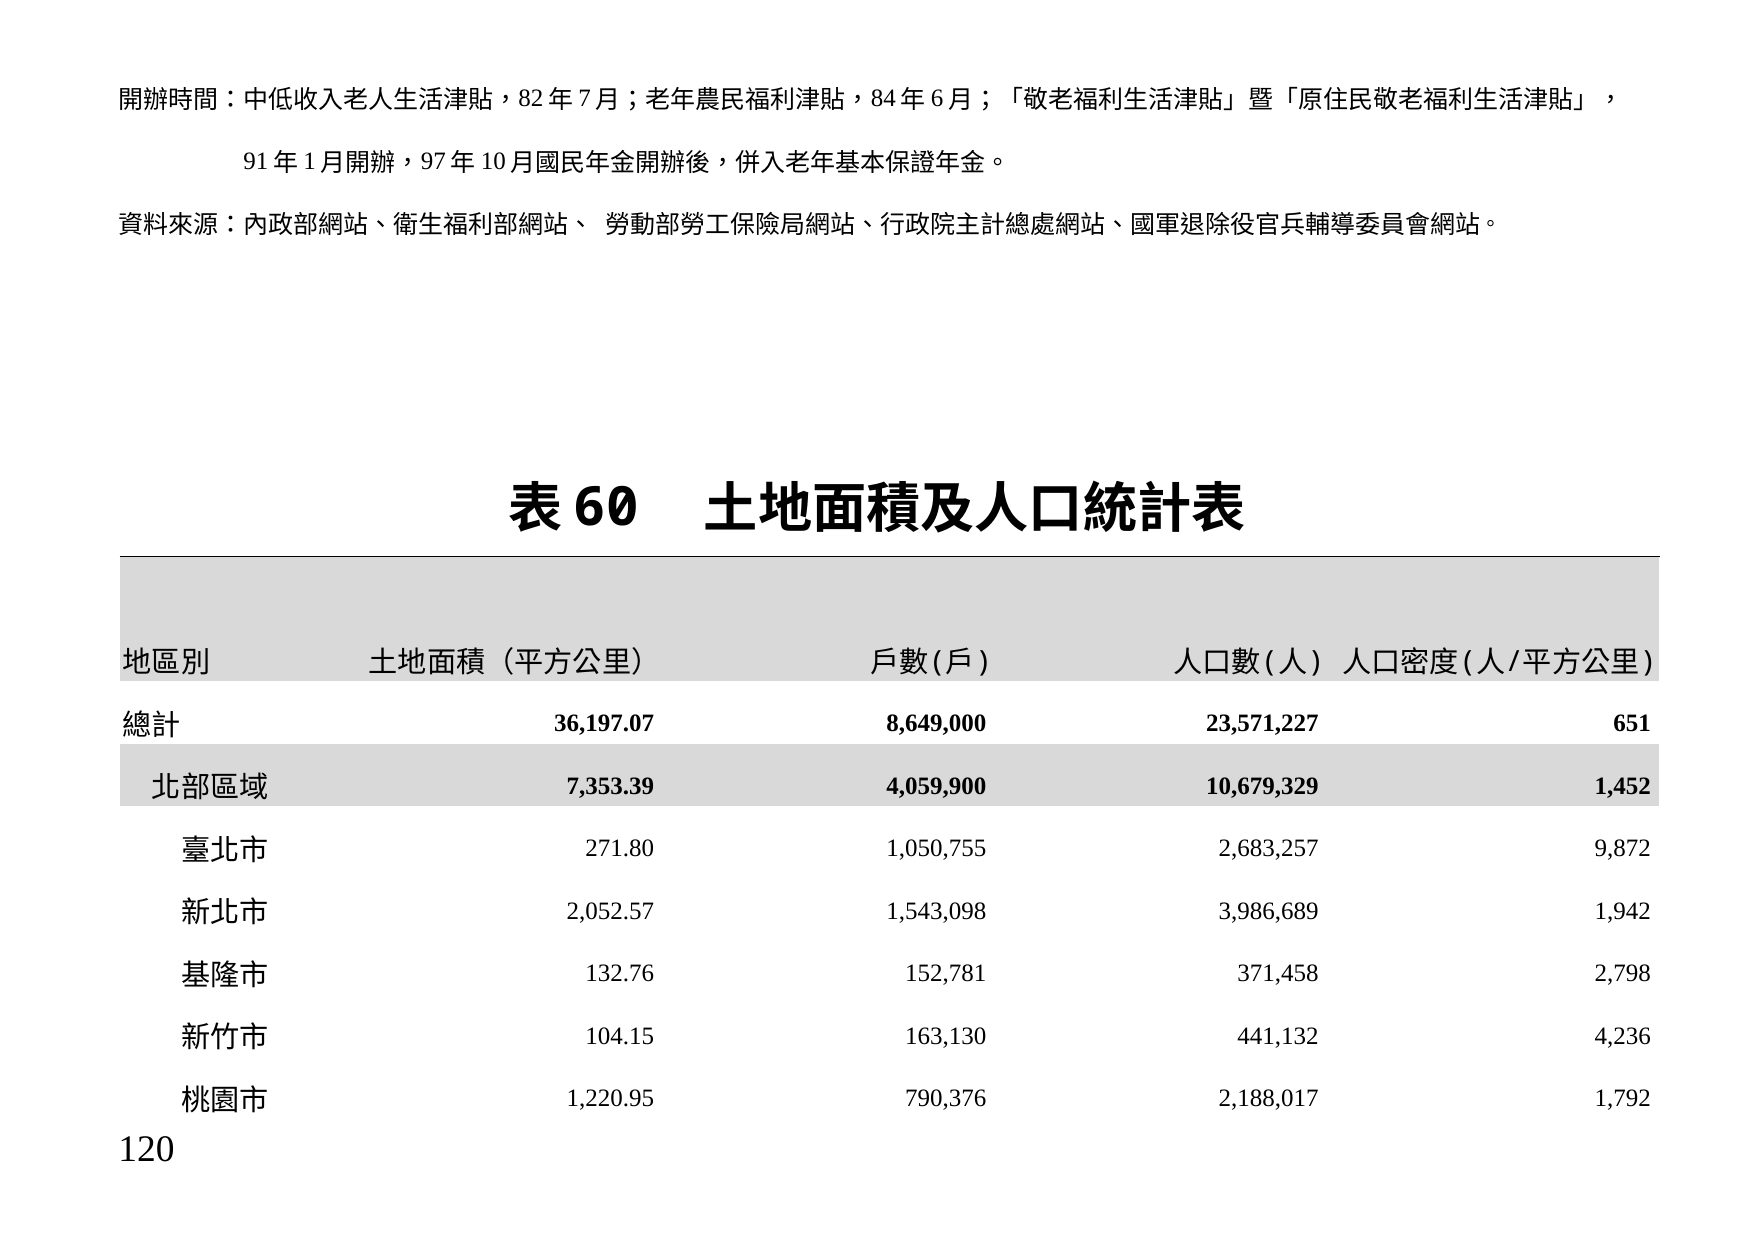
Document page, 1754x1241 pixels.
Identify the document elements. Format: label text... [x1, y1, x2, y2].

text 資料來源：內政部網站、衛生福利部網站、 勞動部勞工保險局網站、行政院主計總處網站、國軍退除役官兵輔導委員會網站。 [118, 181, 1636, 243]
table_header 戶數(戶) [663, 557, 995, 681]
table_cell 總計 [120, 681, 331, 743]
table_cell 1,792 [1327, 1056, 1659, 1118]
table_header 人口密度(人/平方公里) [1327, 557, 1659, 681]
table_cell 8,649,000 [663, 681, 995, 743]
table_cell 1,452 [1327, 744, 1659, 806]
table_cell 北部區域 [120, 744, 331, 806]
table_cell 36,197.07 [331, 681, 663, 743]
table_cell 基隆市 [120, 931, 331, 993]
table_cell 1,942 [1327, 869, 1659, 931]
table_cell 2,052.57 [331, 869, 663, 931]
table_cell 2,683,257 [995, 806, 1327, 868]
table_cell 4,236 [1327, 994, 1659, 1056]
table_cell 2,188,017 [995, 1056, 1327, 1118]
text 開辦時間：中低收入老人生活津貼，82年7月；老年農民福利津貼，84年6月；「敬老福利生活津貼」暨「原住民敬老福利生活津貼」，91年1月開辦，97年10月國民年金開辦後，併入老年基本保證年金。 [118, 56, 1636, 181]
table_cell 790,376 [663, 1056, 995, 1118]
table_cell 桃園市 [120, 1056, 331, 1118]
table_cell 1,050,755 [663, 806, 995, 868]
table_cell 1,220.95 [331, 1056, 663, 1118]
table_cell 104.15 [331, 994, 663, 1056]
table_cell 441,132 [995, 994, 1327, 1056]
table_cell 371,458 [995, 931, 1327, 993]
table_cell 4,059,900 [663, 744, 995, 806]
table_header 土地面積（平方公里） [331, 557, 663, 681]
table_cell 7,353.39 [331, 744, 663, 806]
table_cell 163,130 [663, 994, 995, 1056]
table_header 人口數(人) [995, 557, 1327, 681]
table_cell 1,543,098 [663, 869, 995, 931]
table_cell 新北市 [120, 869, 331, 931]
table_cell 2,798 [1327, 931, 1659, 993]
table_cell 10,679,329 [995, 744, 1327, 806]
table_cell 271.80 [331, 806, 663, 868]
table_cell 3,986,689 [995, 869, 1327, 931]
subtitle 表60 土地面積及人口統計表 [118, 431, 1636, 556]
table_cell 臺北市 [120, 806, 331, 868]
table_header 地區別 [120, 557, 331, 681]
table_cell 651 [1327, 681, 1659, 743]
table_cell 新竹市 [120, 994, 331, 1056]
table_cell 152,781 [663, 931, 995, 993]
table_cell 23,571,227 [995, 681, 1327, 743]
table_cell 9,872 [1327, 806, 1659, 868]
table_cell 132.76 [331, 931, 663, 993]
